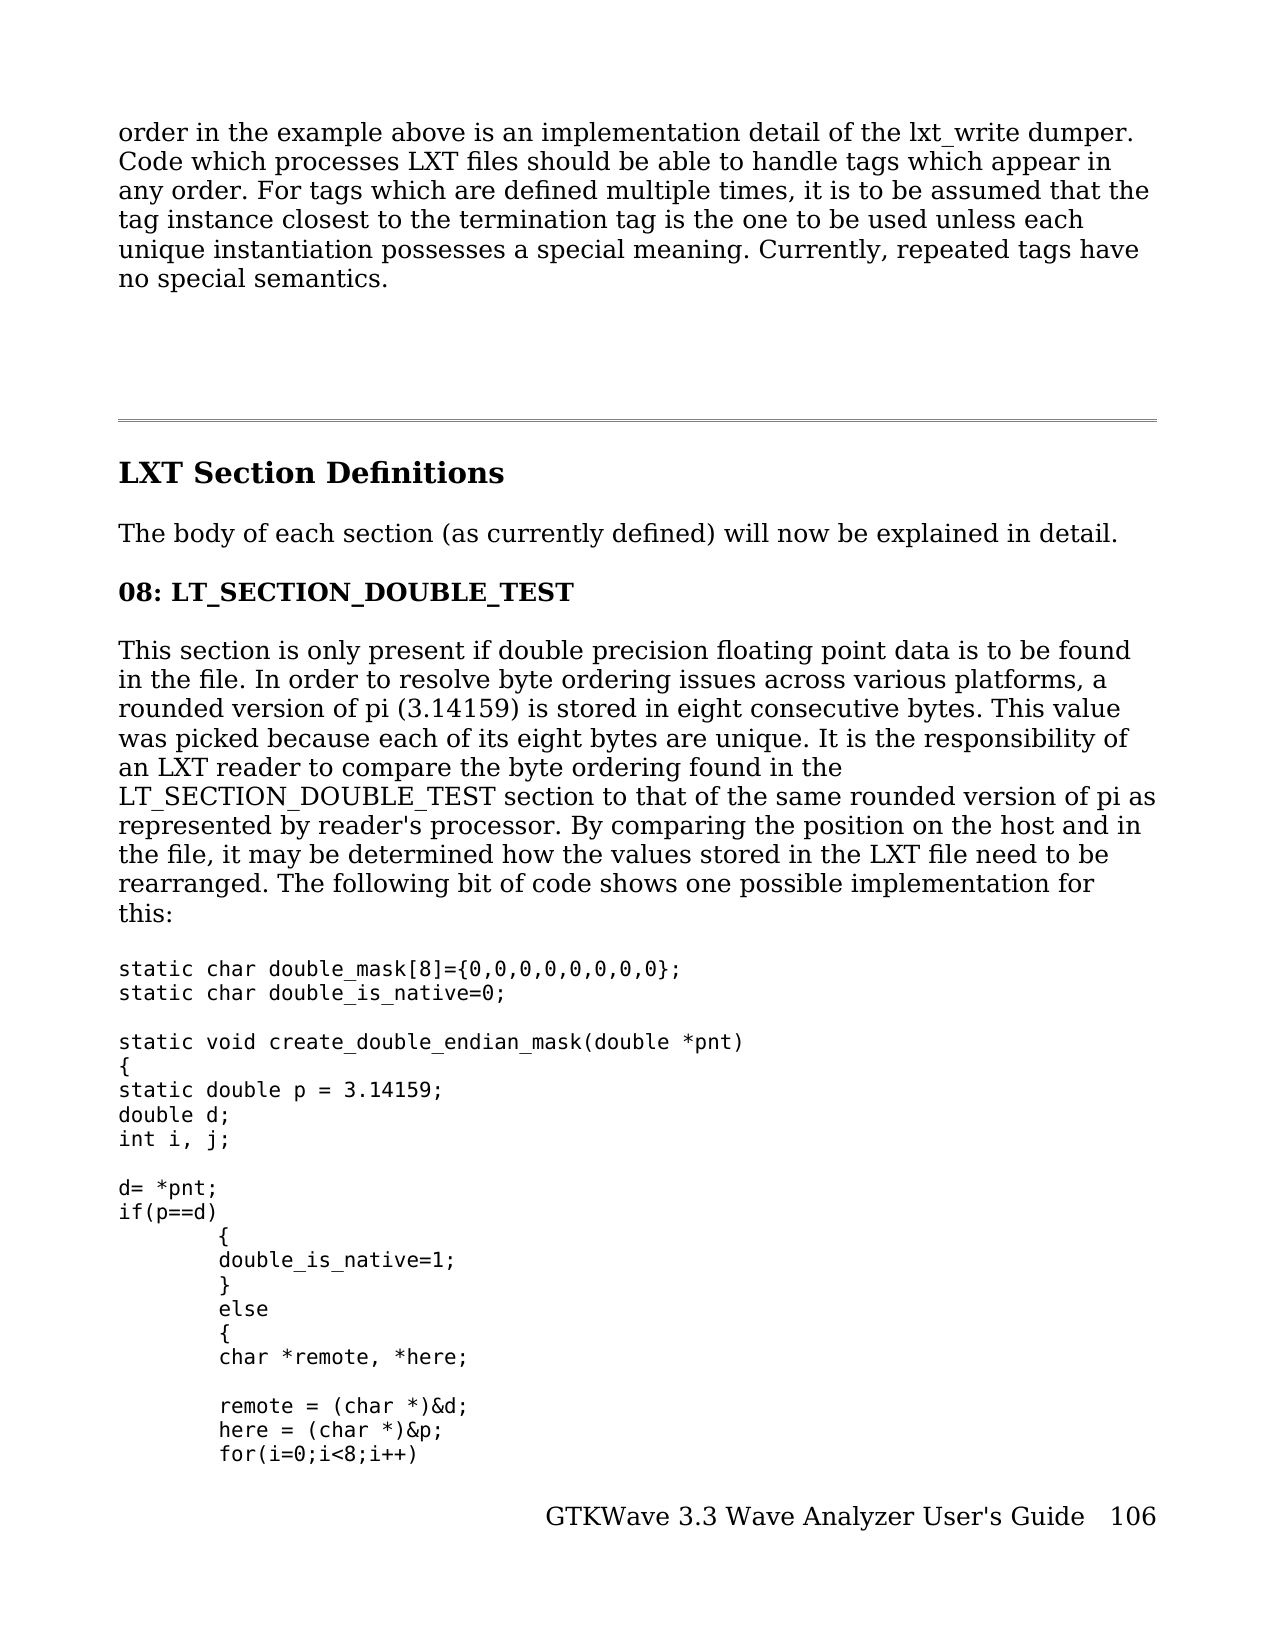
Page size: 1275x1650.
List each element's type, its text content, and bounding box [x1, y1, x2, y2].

text The body of each section (as currently defined) will now be explained in detail. [118, 490, 1157, 548]
text 08: LT_SECTION_DOUBLE_TEST This section is only present if double precision floating point data is to be found in the file. In order to resolve byte ordering issues across various platforms, a rounded version of pi (3.14159) is stored in eight consecutive bytes. This value was picked because each of its eight bytes are unique. It is the responsibility of an LXT reader to compare the byte ordering found in the LT_SECTION_DOUBLE_TEST section to that of the same rounded version of pi as represented by reader's processor. By comparing the position on the host and in the file, it may be determined how the values stored in the LXT file need to be rearranged. The following bit of code shows one possible implementation for this: static char double_mask[8]={0,0,0,0,0,0,0,0}; static char double_is_native=0; static void create_double_endian_mask(double *pnt) { static double p = 3.14159; double d; int i, j; d= *pnt; if(p==d) { double_is_native=1; } else { char *remote, *here; remote = (char *)&d; here = (char *)&p; for(i=0;i<8;i++) [118, 548, 1157, 1467]
subtitle LXT Section Definitions [118, 456, 1157, 490]
text order in the example above is an implementation detail of the lxt_write dumper. Code which processes LXT files should be able to handle tags which appear in any order. For tags which are defined multiple times, it is to be assumed that the tag instance closest to the termination tag is the one to be used unless each unique instantiation possesses a special meaning. Currently, repeated tags have no special semantics. [118, 118, 1157, 293]
